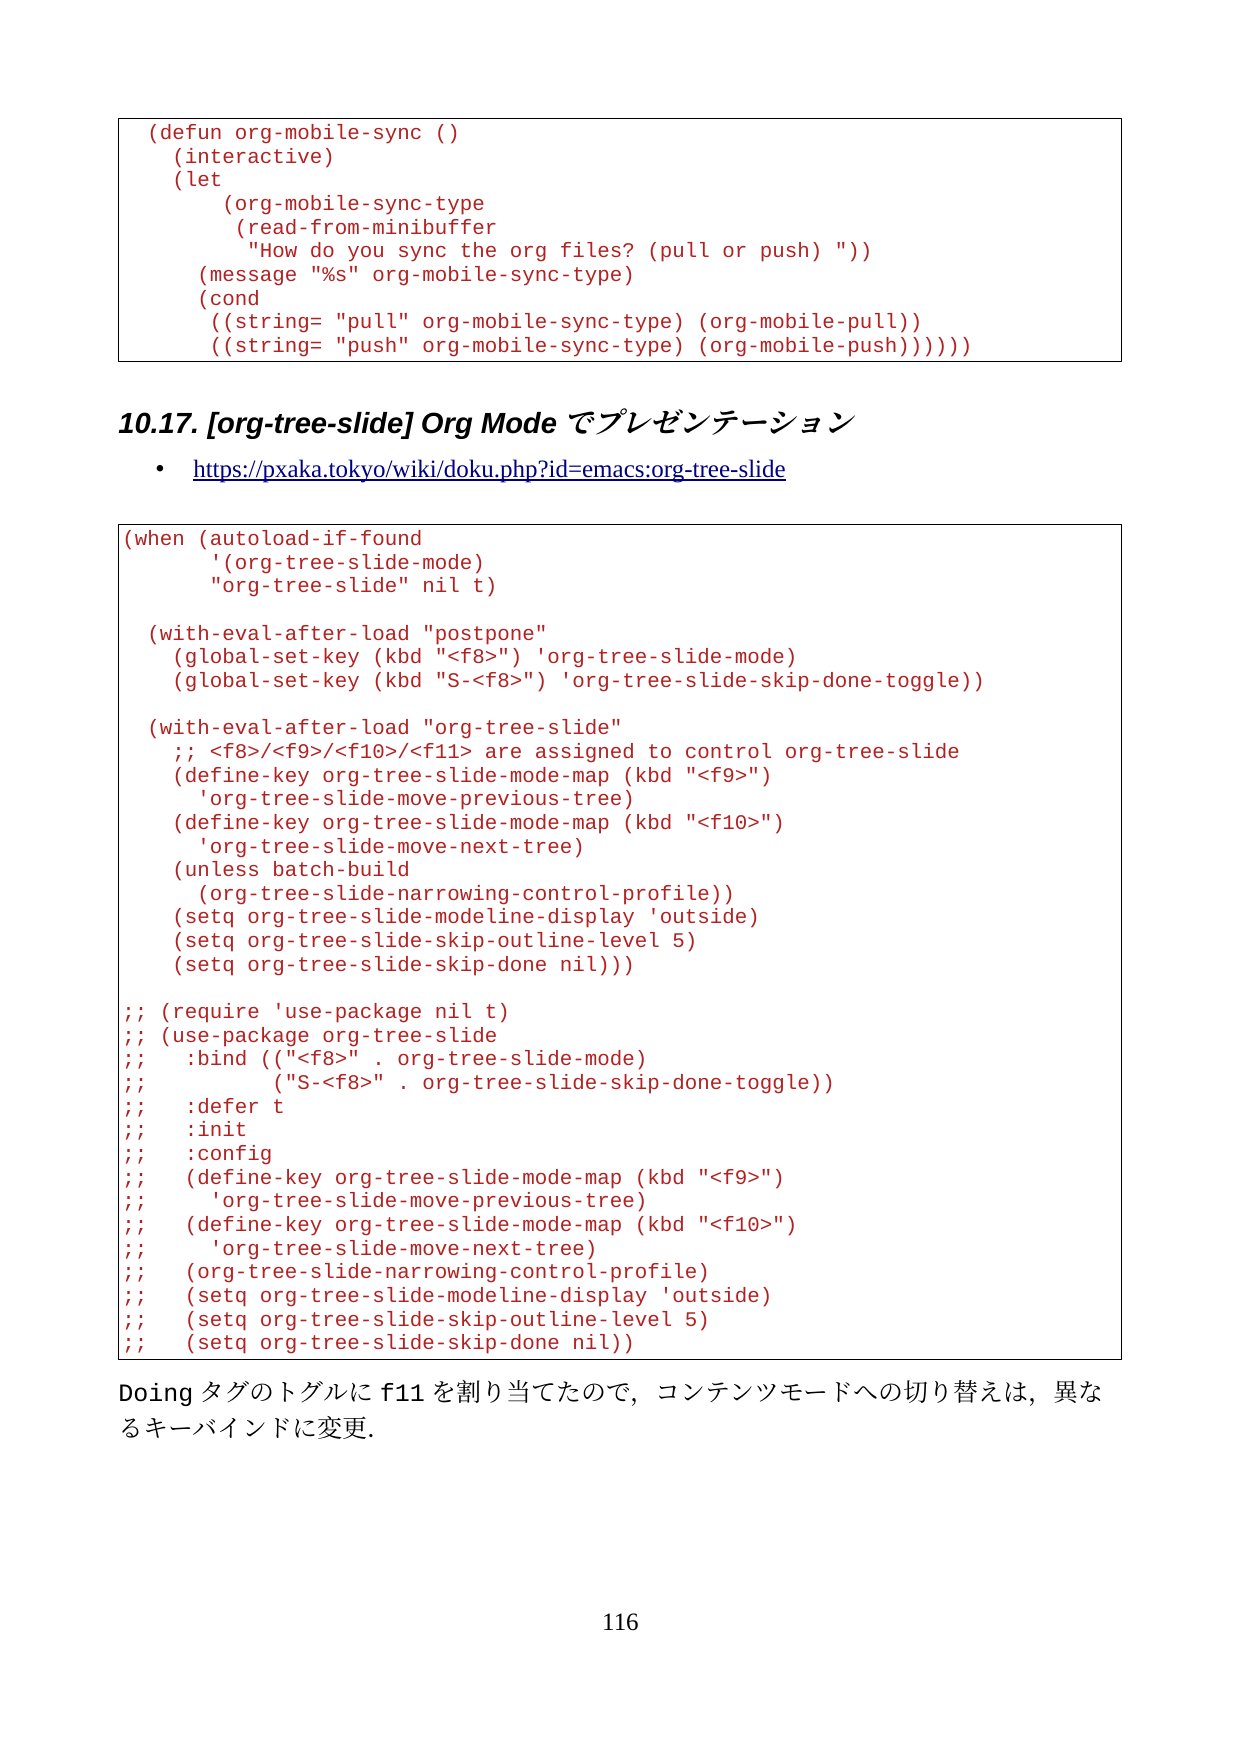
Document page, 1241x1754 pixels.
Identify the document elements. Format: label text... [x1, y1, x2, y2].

text (setq org-tree-slide-skip-outline-level 5) [119, 926, 1121, 950]
text (global-set-key (kbd "S-<f8>") 'org-tree-slide-skip-done-toggle)) [119, 666, 1121, 690]
text ;; ("S-<f8>" . org-tree-slide-skip-done-toggle)) [119, 1068, 1121, 1092]
text (interactive) [119, 142, 1121, 165]
text ;; 'org-tree-slide-move-next-tree) [119, 1234, 1121, 1257]
text '(org-tree-slide-mode) [119, 548, 1121, 572]
text (define-key org-tree-slide-mode-map (kbd "<f10>") [119, 808, 1121, 832]
text ;; (require 'use-package nil t) [119, 997, 1121, 1021]
text (when (autoload-if-found [119, 525, 1121, 548]
text ;; :init [119, 1115, 1121, 1139]
text (org-tree-slide-narrowing-control-profile)) [119, 879, 1121, 903]
text (unless batch-build [119, 855, 1121, 879]
text (defun org-mobile-sync () [119, 119, 1121, 142]
text ;; :bind (("<f8>" . org-tree-slide-mode) [119, 1044, 1121, 1068]
text (setq org-tree-slide-modeline-display 'outside) [119, 903, 1121, 926]
text ;; (define-key org-tree-slide-mode-map (kbd "<f9>") [119, 1163, 1121, 1186]
text ((string= "pull" org-mobile-sync-type) (org-mobile-pull)) [119, 307, 1121, 331]
text (setq org-tree-slide-skip-done nil))) [119, 950, 1121, 973]
text (org-mobile-sync-type [119, 189, 1121, 213]
text ((string= "push" org-mobile-sync-type) (org-mobile-push)))))) [119, 331, 1121, 361]
list https://pxaka.tokyo/wiki/doku.php?id=emacs:org-tree-slide [156, 454, 1122, 512]
text ;; (setq org-tree-slide-skip-done nil)) [119, 1328, 1121, 1359]
subtitle [org-tree-slide] Org Modeでプレゼンテーション [118, 400, 1122, 442]
text ;; (use-package org-tree-slide [119, 1021, 1121, 1044]
text "How do you sync the org files? (pull or push) ")) [119, 236, 1121, 260]
text (message "%s" org-mobile-sync-type) [119, 260, 1121, 284]
text (let [119, 165, 1121, 189]
text (read-from-minibuffer [119, 213, 1121, 236]
text 'org-tree-slide-move-previous-tree) [119, 784, 1121, 808]
text 'org-tree-slide-move-next-tree) [119, 832, 1121, 855]
text Doing タグのトグルに f11 を割り当てたので，コンテンツモードへの切り替えは，異なるキーバインドに変更． [118, 1372, 1122, 1473]
text ;; (define-key org-tree-slide-mode-map (kbd "<f10>") [119, 1210, 1121, 1234]
text (cond [119, 284, 1121, 307]
text (with-eval-after-load "org-tree-slide" [119, 713, 1121, 737]
text (define-key org-tree-slide-mode-map (kbd "<f9>") [119, 761, 1121, 784]
text ;; 'org-tree-slide-move-previous-tree) [119, 1186, 1121, 1210]
text ;; (setq org-tree-slide-modeline-display 'outside) [119, 1281, 1121, 1304]
text ;; <f8>/<f9>/<f10>/<f11> are assigned to control org-tree-slide [119, 737, 1121, 761]
text ;; :defer t [119, 1092, 1121, 1115]
text ;; (setq org-tree-slide-skip-outline-level 5) [119, 1304, 1121, 1328]
text ;; (org-tree-slide-narrowing-control-profile) [119, 1257, 1121, 1281]
text ;; :config [119, 1139, 1121, 1163]
text (global-set-key (kbd "<f8>") 'org-tree-slide-mode) [119, 642, 1121, 666]
text (with-eval-after-load "postpone" [119, 619, 1121, 642]
text "org-tree-slide" nil t) [119, 572, 1121, 595]
